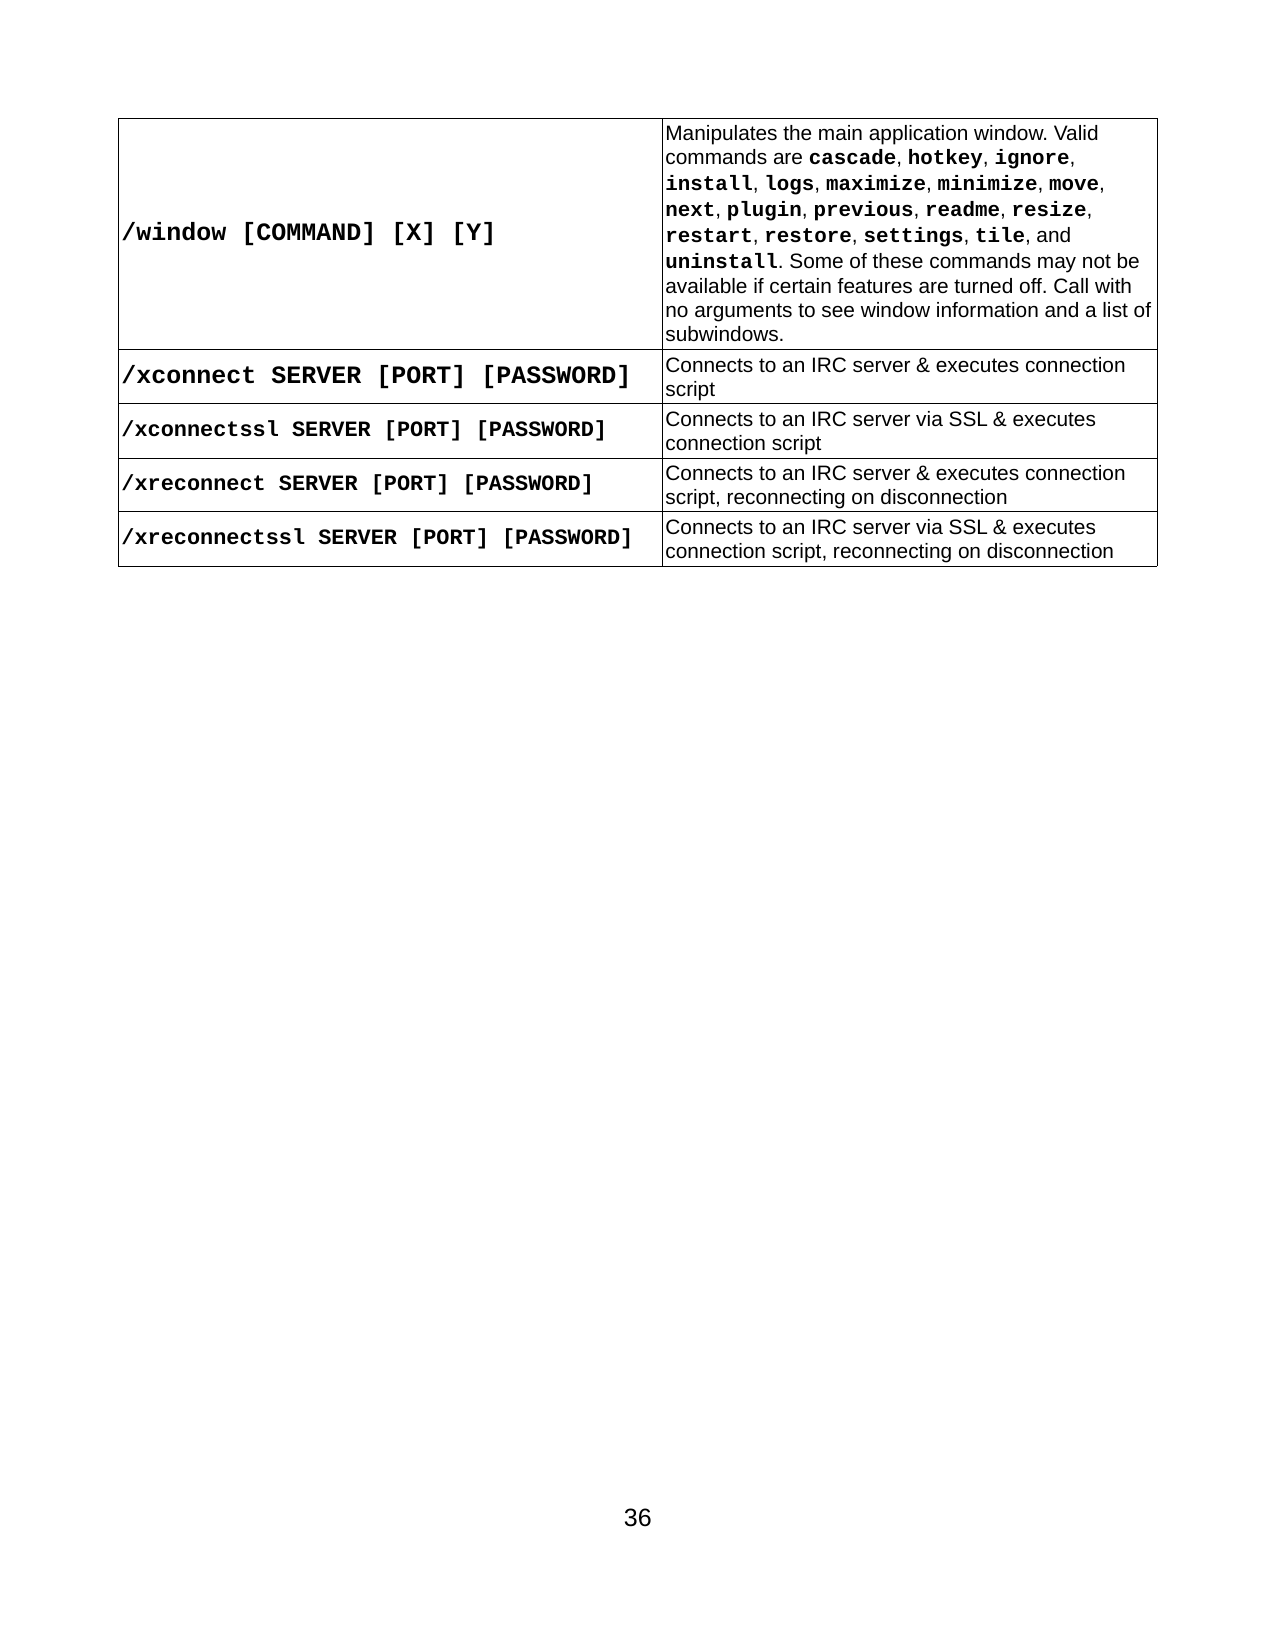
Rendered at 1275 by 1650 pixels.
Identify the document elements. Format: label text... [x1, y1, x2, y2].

table_cell Connects to an IRC server via SSL & executes connection script, reconnecting on disconnection [663, 512, 1157, 566]
table_cell /window [COMMAND] [X] [Y] [119, 119, 662, 349]
table_cell Connects to an IRC server & executes connection script, reconnecting on disconnection [663, 459, 1157, 511]
table_cell Connects to an IRC server via SSL & executes connection script [663, 404, 1157, 457]
table_cell /xreconnectssl SERVER [PORT] [PASSWORD] [119, 512, 662, 566]
table_cell Manipulates the main application window. Valid commands are cascade, hotkey, ignore, install, logs, maximize, minimize, move, next, plugin, previous, readme, resize, restart, restore, settings, tile, and uninstall. Some of these commands may not be available if certain features are turned off. Call with no arguments to see window information and a list of subwindows. [663, 119, 1157, 349]
table_cell Connects to an IRC server & executes connection script [663, 350, 1157, 403]
table_cell /xreconnect SERVER [PORT] [PASSWORD] [119, 459, 662, 511]
table_cell /xconnectssl SERVER [PORT] [PASSWORD] [119, 404, 662, 457]
table_cell /xconnect SERVER [PORT] [PASSWORD] [119, 350, 662, 403]
